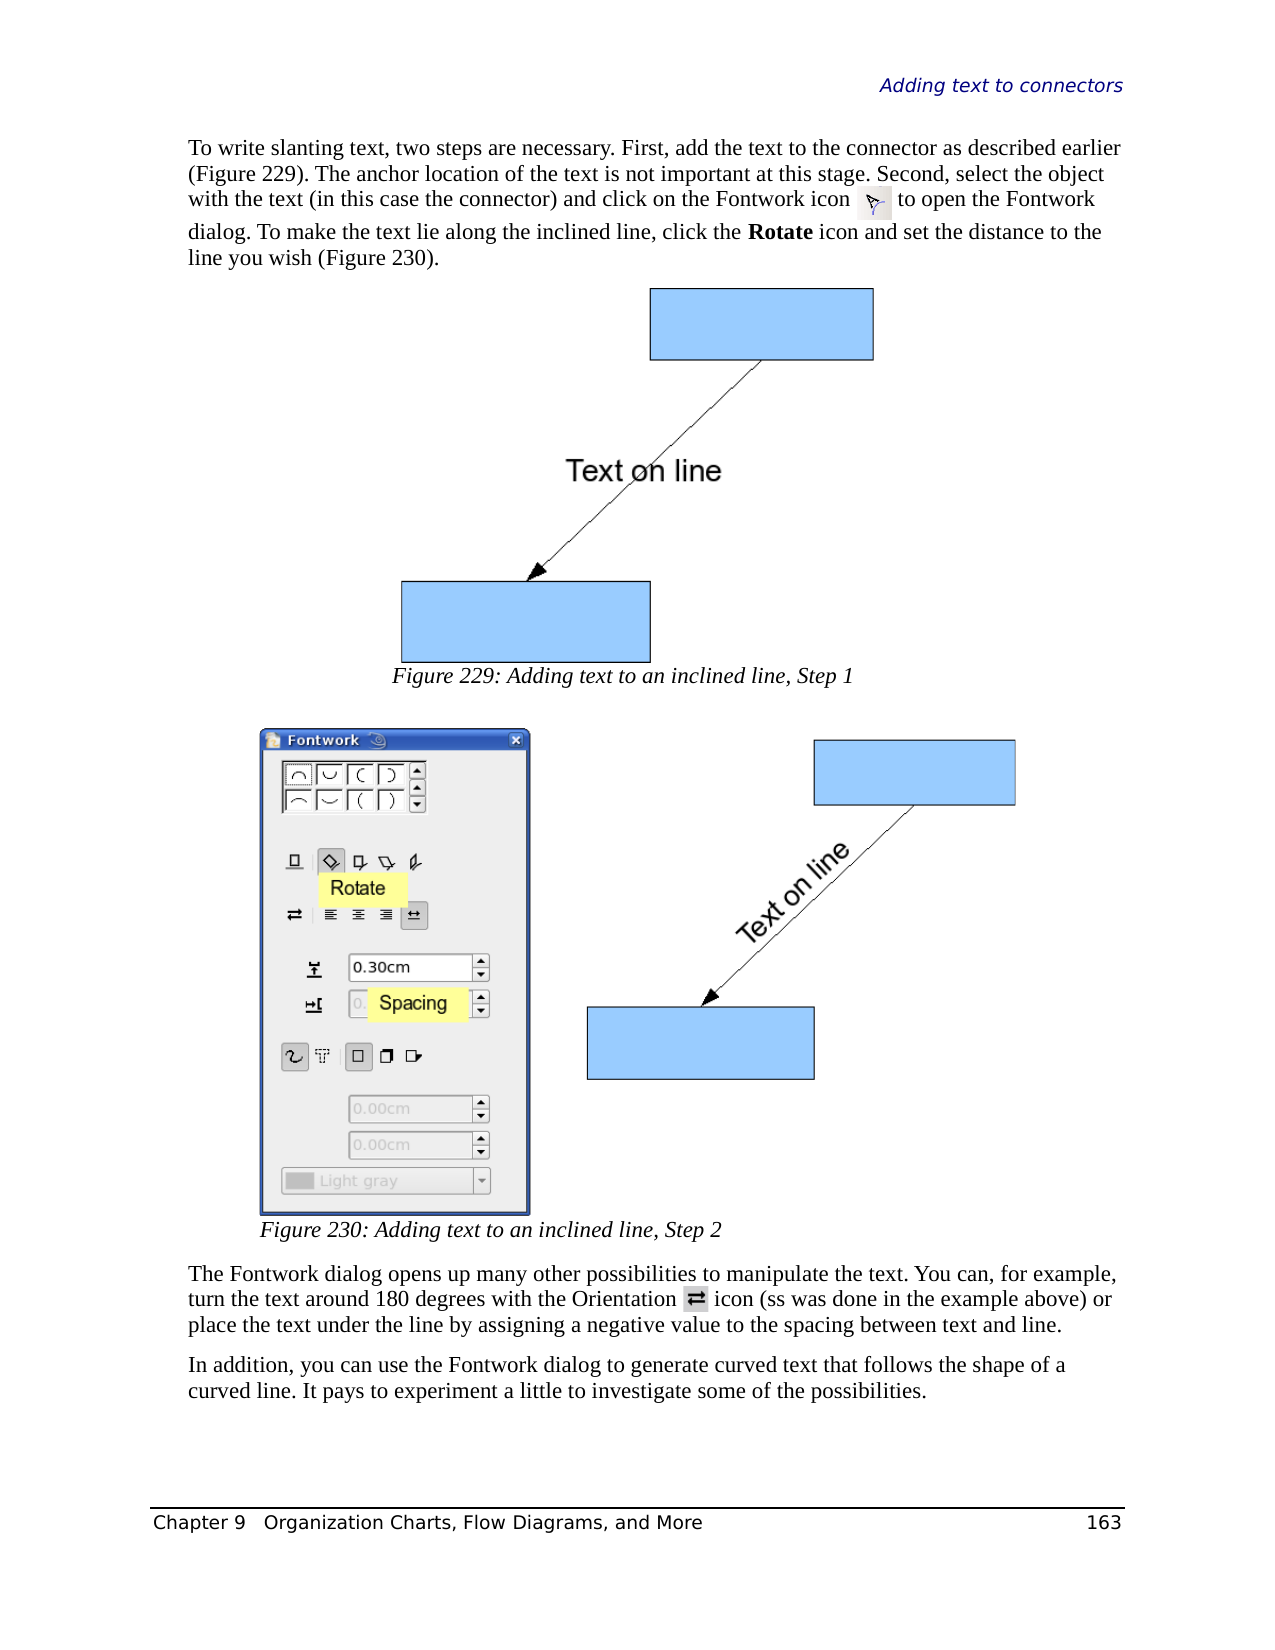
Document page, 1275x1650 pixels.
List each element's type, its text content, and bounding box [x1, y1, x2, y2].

picture [683, 1286, 709, 1312]
text In addition, you can use the Fontwork dialog to generate curved text that follows the shape of a curved line. It pays to experiment a little to investigate some of the possibilities. [188, 1352, 1125, 1403]
text Figure 230: Adding text to an inclined line, Step 2 [259, 1217, 1016, 1242]
picture [259, 728, 1016, 1217]
text Figure 229: Adding text to an inclined line, Step 1 [392, 288, 883, 688]
text To write slanting text, two steps are necessary. First, add the text to the connector as described earlier (Figure 229). The anchor location of the text is not important at this stage. Second, select the object with the text (in this case the connector) and click on the Fontwork icon to open the Fontwork dialog. To make the text lie along the inclined line, click the Rotate icon and set the distance to the line you wish (Figure 230). [188, 135, 1125, 270]
text The Fontwork dialog opens up many other possibilities to manipulate the text. You can, for example, turn the text around 180 degrees with the Orientation icon (ss was done in the example above) or place the text under the line by assigning a negative value to the spacing between text and line. [188, 1261, 1125, 1337]
picture [401, 288, 874, 663]
picture [857, 186, 892, 220]
